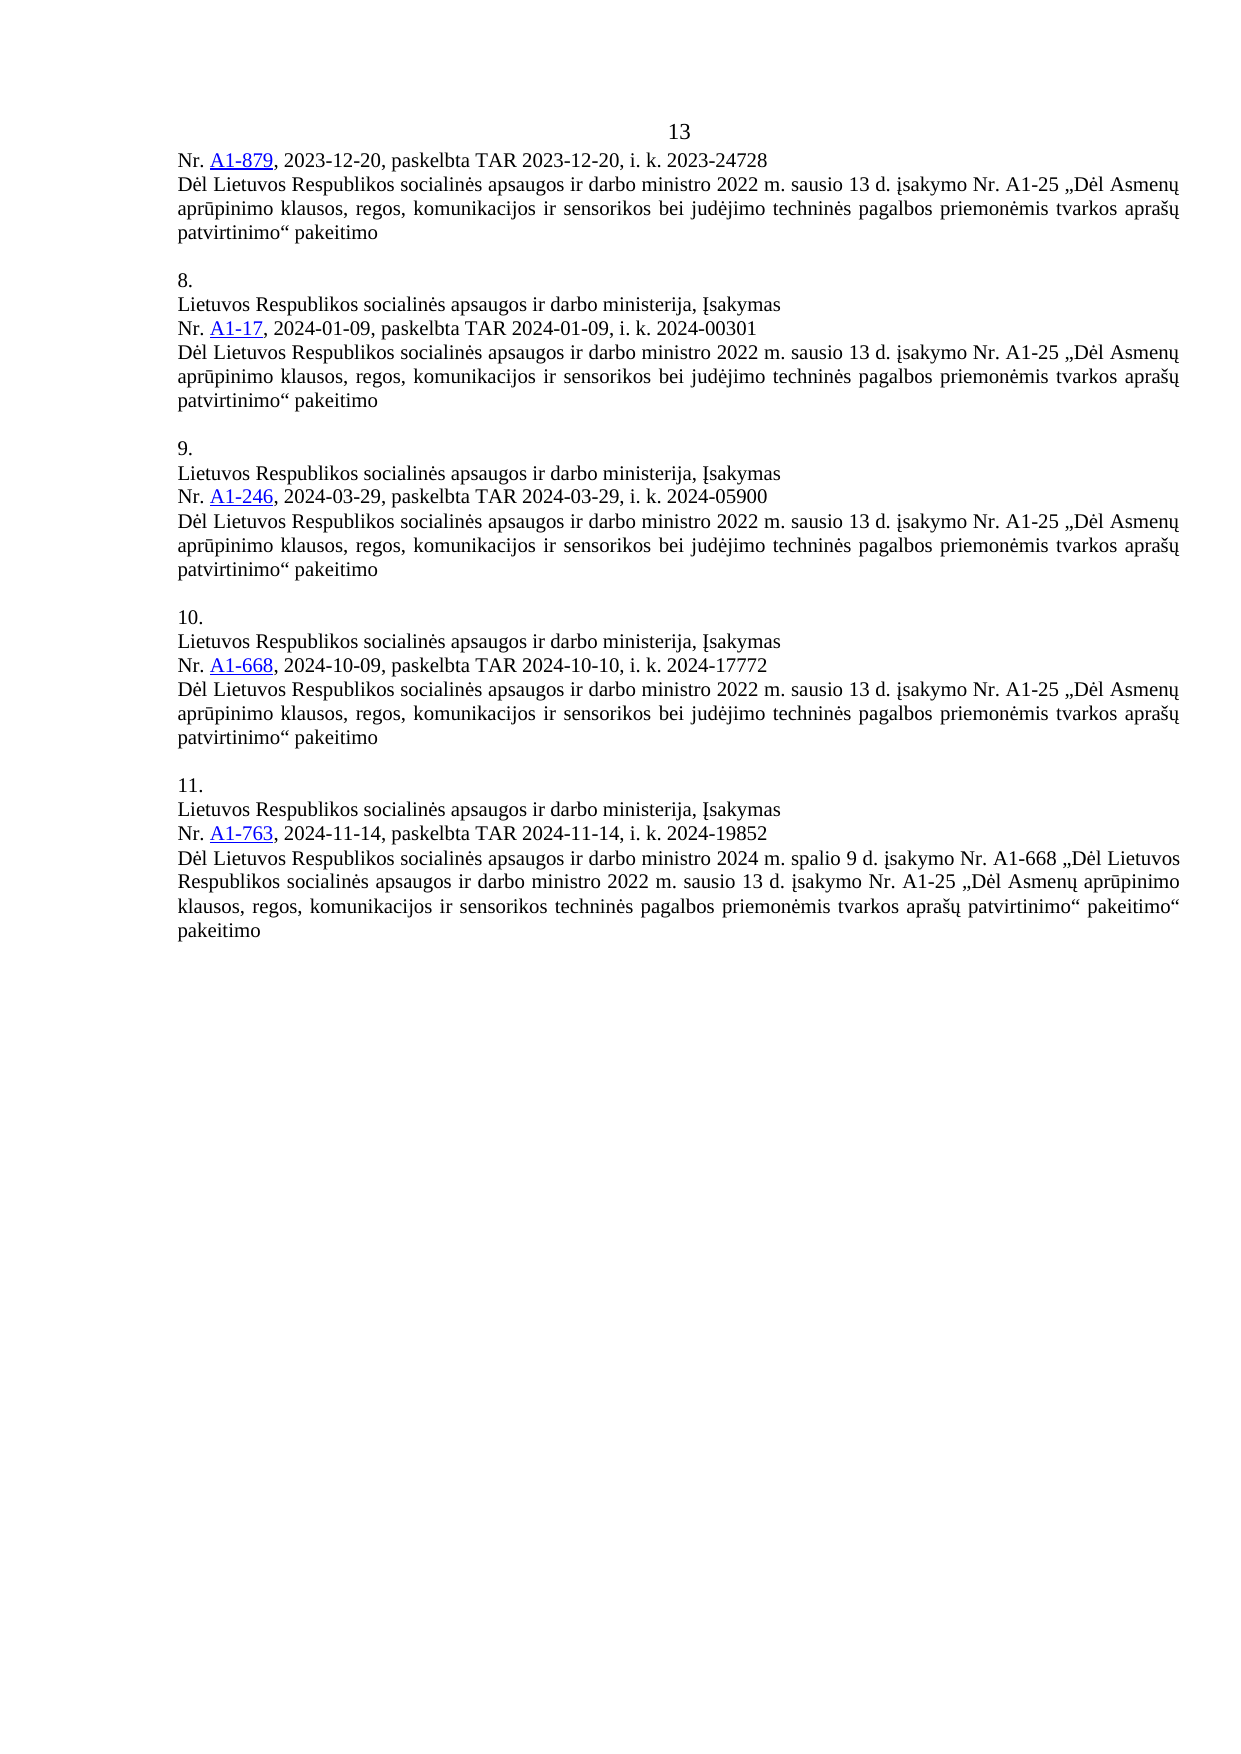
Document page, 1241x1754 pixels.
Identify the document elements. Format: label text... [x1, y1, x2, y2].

text 11. [177, 773, 1181, 797]
text Nr. A1-668, 2024-10-09, paskelbta TAR 2024-10-10, i. k. 2024-17772 [177, 653, 1181, 677]
text Nr. A1-879, 2023-12-20, paskelbta TAR 2023-12-20, i. k. 2023-24728 [177, 148, 1181, 172]
text Nr. A1-763, 2024-11-14, paskelbta TAR 2024-11-14, i. k. 2024-19852 [177, 821, 1181, 845]
text Dėl Lietuvos Respublikos socialinės apsaugos ir darbo ministro 2024 m. spalio 9 d. įsakymo Nr. A1-668 „Dėl Lietuvos Respublikos socialinės apsaugos ir darbo ministro 2022 m. sausio 13 d. įsakymo Nr. A1-25 „Dėl Asmenų aprūpinimo klausos, regos, komunikacijos ir sensorikos techninės pagalbos priemonėmis tvarkos aprašų patvirtinimo“ pakeitimo“ pakeitimo [177, 845, 1181, 942]
text Lietuvos Respublikos socialinės apsaugos ir darbo ministerija, Įsakymas [177, 292, 1181, 316]
text Nr. A1-246, 2024-03-29, paskelbta TAR 2024-03-29, i. k. 2024-05900 [177, 484, 1181, 508]
text 10. [177, 605, 1181, 629]
text Lietuvos Respublikos socialinės apsaugos ir darbo ministerija, Įsakymas [177, 629, 1181, 653]
text Lietuvos Respublikos socialinės apsaugos ir darbo ministerija, Įsakymas [177, 460, 1181, 484]
text Dėl Lietuvos Respublikos socialinės apsaugos ir darbo ministro 2022 m. sausio 13 d. įsakymo Nr. A1-25 „Dėl Asmenų aprūpinimo klausos, regos, komunikacijos ir sensorikos bei judėjimo techninės pagalbos priemonėmis tvarkos aprašų patvirtinimo“ pakeitimo [177, 508, 1181, 581]
text Dėl Lietuvos Respublikos socialinės apsaugos ir darbo ministro 2022 m. sausio 13 d. įsakymo Nr. A1-25 „Dėl Asmenų aprūpinimo klausos, regos, komunikacijos ir sensorikos bei judėjimo techninės pagalbos priemonėmis tvarkos aprašų patvirtinimo“ pakeitimo [177, 677, 1181, 749]
text Dėl Lietuvos Respublikos socialinės apsaugos ir darbo ministro 2022 m. sausio 13 d. įsakymo Nr. A1-25 „Dėl Asmenų aprūpinimo klausos, regos, komunikacijos ir sensorikos bei judėjimo techninės pagalbos priemonėmis tvarkos aprašų patvirtinimo“ pakeitimo [177, 340, 1181, 412]
text Lietuvos Respublikos socialinės apsaugos ir darbo ministerija, Įsakymas [177, 797, 1181, 821]
text 9. [177, 436, 1181, 460]
text Nr. A1-17, 2024-01-09, paskelbta TAR 2024-01-09, i. k. 2024-00301 [177, 316, 1181, 340]
text Dėl Lietuvos Respublikos socialinės apsaugos ir darbo ministro 2022 m. sausio 13 d. įsakymo Nr. A1-25 „Dėl Asmenų aprūpinimo klausos, regos, komunikacijos ir sensorikos bei judėjimo techninės pagalbos priemonėmis tvarkos aprašų patvirtinimo“ pakeitimo [177, 172, 1181, 244]
text 8. [177, 268, 1181, 292]
